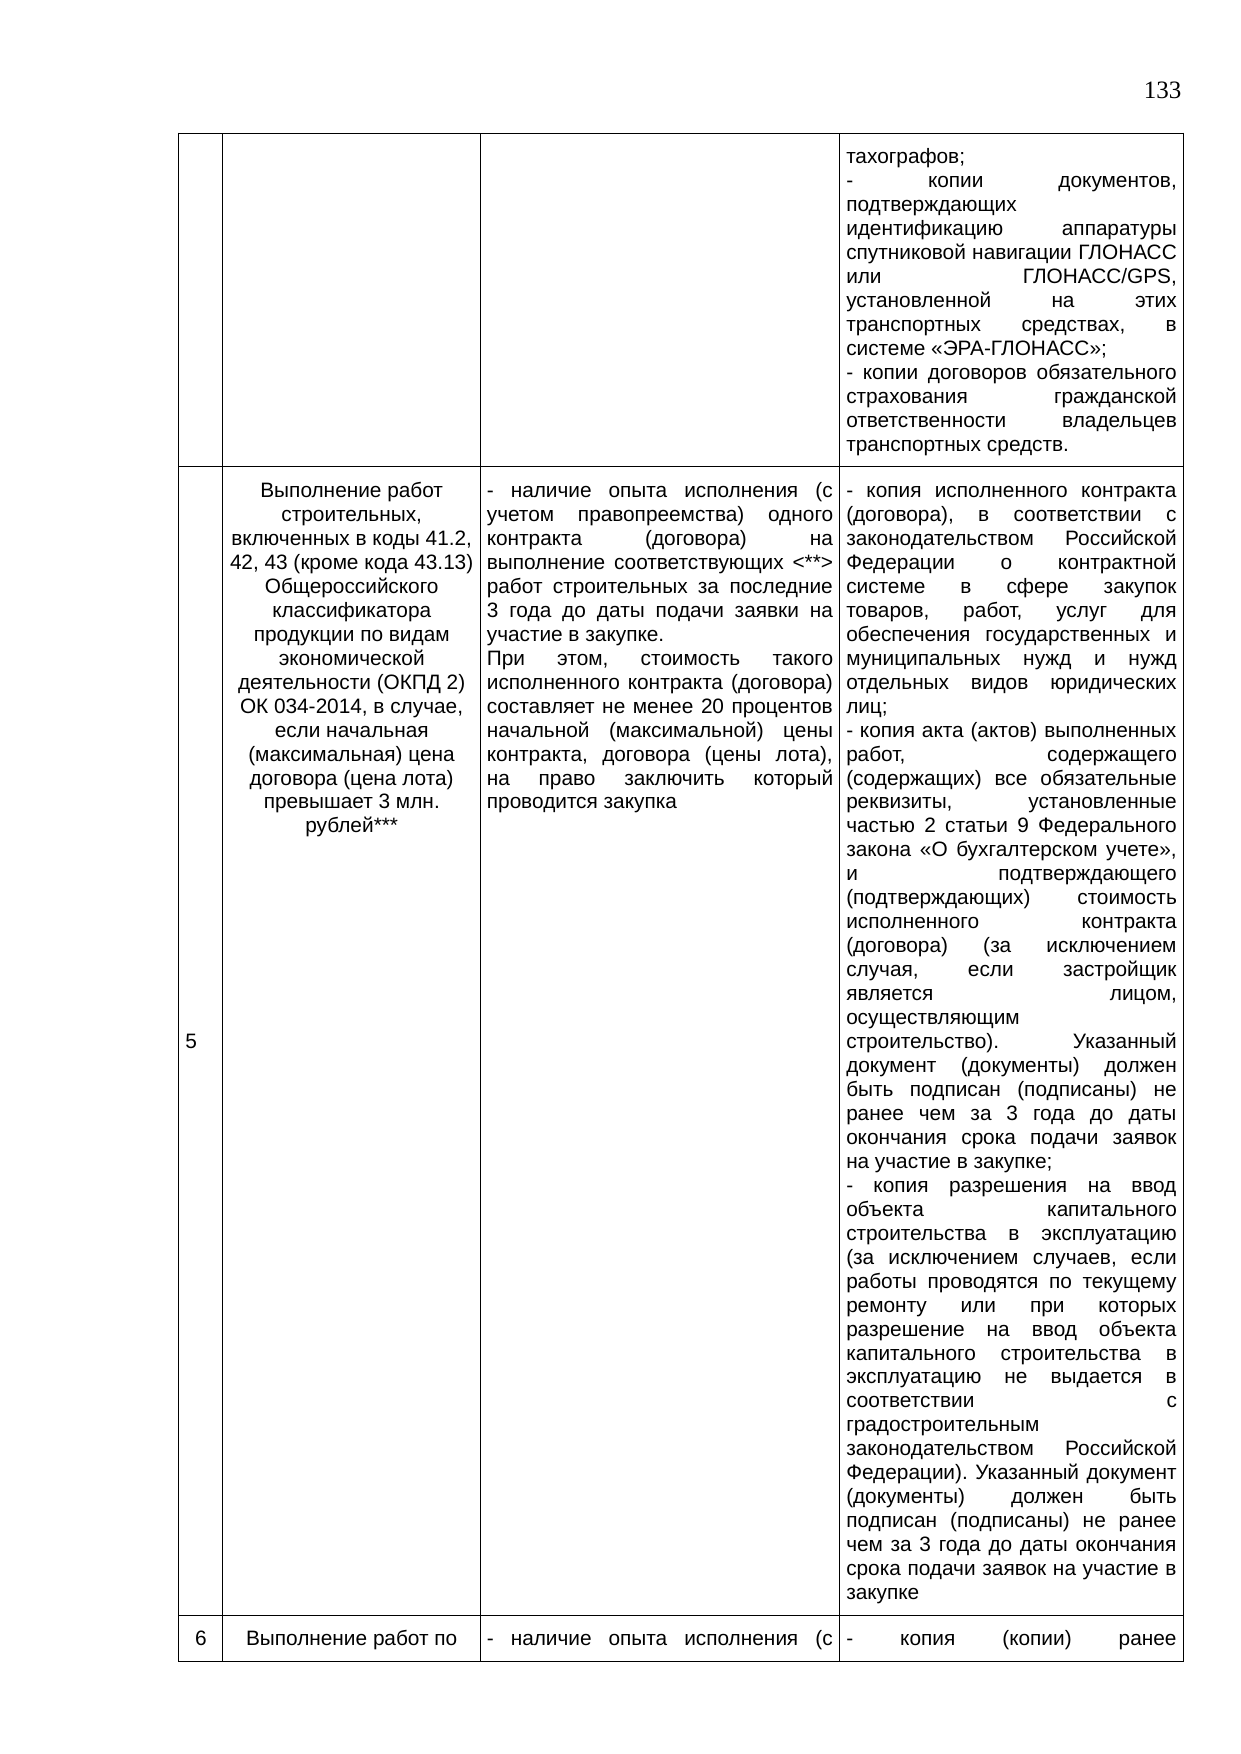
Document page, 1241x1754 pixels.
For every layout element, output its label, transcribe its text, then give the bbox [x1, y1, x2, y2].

table_cell Выполнение работ по [223, 1616, 480, 1661]
table_cell [179, 134, 222, 466]
table_cell - копия (копии) ранее [840, 1616, 1183, 1661]
table_cell - наличие опыта исполнения (с [481, 1616, 839, 1661]
table_cell 6 [179, 1616, 222, 1661]
table_cell [223, 134, 480, 466]
table_cell - наличие опыта исполнения (с учетом правопреемства) одного контракта (договора) на выполнение соответствующих <**> работ строительных за последние 3 года до даты подачи заявки на участие в закупке. При этом, стоимость такого исполненного контракта (договора) составляет не менее 20 процентов начальной (максимальной) цены контракта, договора (цены лота), на право заключить который проводится закупка [481, 467, 839, 1614]
table_cell - копия исполненного контракта (договора), в соответствии с законодательством Российской Федерации о контрактной системе в сфере закупок товаров, работ, услуг для обеспечения государственных и муниципальных нужд и нужд отдельных видов юридических лиц; - копия акта (актов) выполненных работ, содержащего (содержащих) все обязательные реквизиты, установленные частью 2 статьи 9 Федерального закона «О бухгалтерском учете», и подтверждающего (подтверждающих) стоимость исполненного контракта (договора) (за исключением случая, если застройщик является лицом, осуществляющим строительство). Указанный документ (документы) должен быть подписан (подписаны) не ранее чем за 3 года до даты окончания срока подачи заявок на участие в закупке; - копия разрешения на ввод объекта капитального строительства в эксплуатацию (за исключением случаев, если работы проводятся по текущему ремонту или при которых разрешение на ввод объекта капитального строительства в эксплуатацию не выдается в соответствии с градостроительным законодательством Российской Федерации). Указанный документ (документы) должен быть подписан (подписаны) не ранее чем за 3 года до даты окончания срока подачи заявок на участие в закупке [840, 467, 1183, 1614]
table_cell тахографов; - копии документов, подтверждающих идентификацию аппаратуры спутниковой навигации ГЛОНАСС или ГЛОНАСС/GPS, установленной на этих транспортных средствах, в системе «ЭРА-ГЛОНАСС»; - копии договоров обязательного страхования гражданской ответственности владельцев транспортных средств. [840, 134, 1183, 466]
table_cell [481, 134, 839, 466]
table_cell Выполнение работ строительных, включенных в коды 41.2, 42, 43 (кроме кода 43.13) Общероссийского классификатора продукции по видам экономической деятельности (ОКПД 2) ОК 034-2014, в случае, если начальная (максимальная) цена договора (цена лота) превышает 3 млн. рублей*** [223, 467, 480, 1614]
table_cell 5 [179, 467, 222, 1614]
